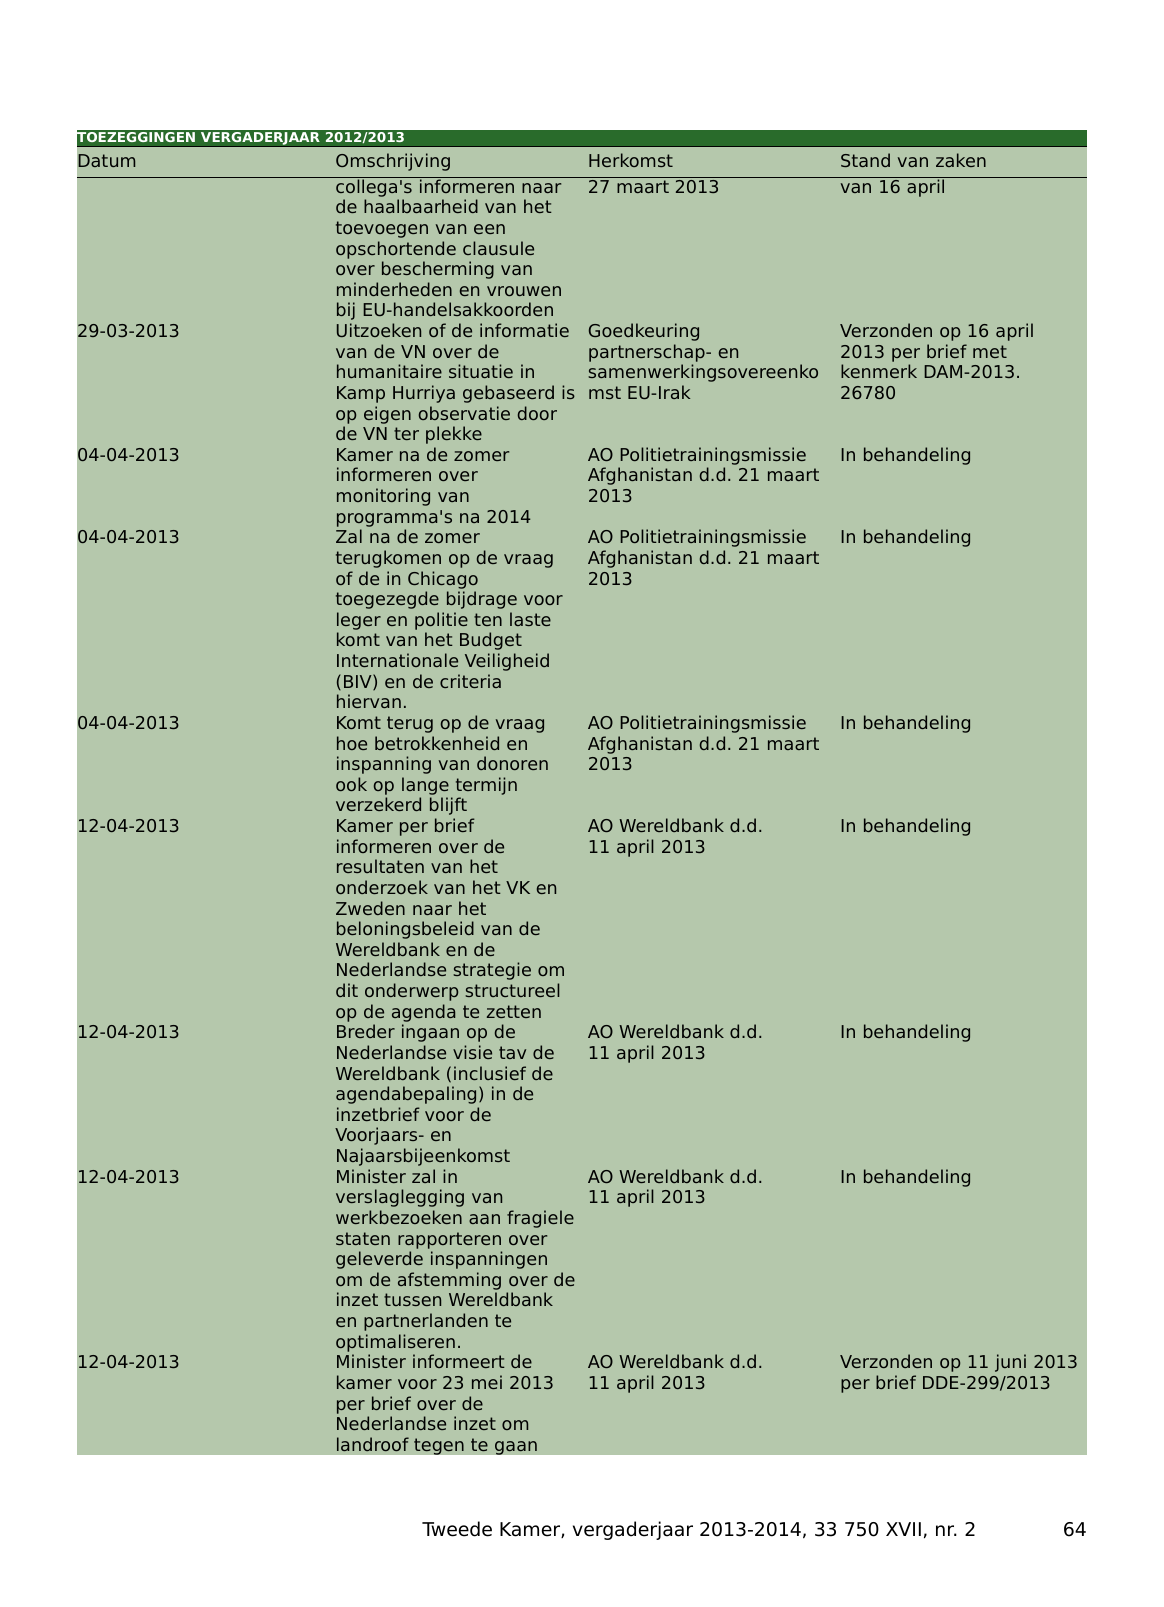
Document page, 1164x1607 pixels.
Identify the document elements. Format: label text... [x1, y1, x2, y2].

table_cell Verzonden op 11 juni 2013 per brief DDE-299/2013 [834, 1352, 1087, 1455]
table_cell Omschrijving [329, 147, 582, 177]
table_cell AO Wereldbank d.d. 11 april 2013 [582, 1022, 834, 1167]
table_cell AO Politietrainingsmissie Afghanistan d.d. 21 maart 2013 [582, 527, 834, 713]
table_cell Stand van zaken [834, 147, 1087, 177]
table_cell AO Wereldbank d.d. 11 april 2013 [582, 1167, 834, 1352]
table_cell 04-04-2013 [77, 445, 329, 527]
table_cell Kamer per brief informeren over de resultaten van het onderzoek van het VK en Zweden naar het beloningsbeleid van de Wereldbank en de Nederlandse strategie om dit onderwerp structureel op de agenda te zetten [329, 816, 582, 1022]
table_cell AO Wereldbank d.d. 11 april 2013 [582, 1352, 834, 1455]
table_cell 12-04-2013 [77, 816, 329, 1022]
table_cell Komt terug op de vraag hoe betrokkenheid en inspanning van donoren ook op lange termijn verzekerd blijft [329, 713, 582, 816]
table_cell 04-04-2013 [77, 527, 329, 713]
table_cell [77, 178, 329, 321]
table_cell van 16 april [834, 178, 1087, 321]
table_cell In behandeling [834, 445, 1087, 527]
table_cell Minister informeert de kamer voor 23 mei 2013 per brief over de Nederlandse inzet om landroof tegen te gaan [329, 1352, 582, 1455]
table_cell 12-04-2013 [77, 1167, 329, 1352]
table_cell 12-04-2013 [77, 1022, 329, 1167]
table_cell Verzonden op 16 april 2013 per brief met kenmerk DAM-2013. 26780 [834, 321, 1087, 445]
table_cell Datum [77, 147, 329, 177]
table_cell In behandeling [834, 816, 1087, 1022]
table_cell Kamer na de zomer informeren over monitoring van programma's na 2014 [329, 445, 582, 527]
table_cell 27 maart 2013 [582, 178, 834, 321]
table_cell Zal na de zomer terugkomen op de vraag of de in Chicago toegezegde bijdrage voor leger en politie ten laste komt van het Budget Internationale Veiligheid (BIV) en de criteria hiervan. [329, 527, 582, 713]
table_header TOEZEGGINGEN VERGADERJAAR 2012/2013 [77, 130, 1087, 146]
table_cell Minister zal in verslaglegging van werkbezoeken aan fragiele staten rapporteren over geleverde inspanningen om de afstemming over de inzet tussen Wereldbank en partnerlanden te optimaliseren. [329, 1167, 582, 1352]
table_cell In behandeling [834, 1022, 1087, 1167]
table_cell collega's informeren naar de haalbaarheid van het toevoegen van een opschortende clausule over bescherming van minderheden en vrouwen bij EU-handelsakkoorden [329, 178, 582, 321]
table_cell In behandeling [834, 713, 1087, 816]
table_cell AO Politietrainingsmissie Afghanistan d.d. 21 maart 2013 [582, 713, 834, 816]
table_cell 29-03-2013 [77, 321, 329, 445]
table_cell Herkomst [582, 147, 834, 177]
table_cell 12-04-2013 [77, 1352, 329, 1455]
table_cell In behandeling [834, 527, 1087, 713]
table_cell In behandeling [834, 1167, 1087, 1352]
table_cell Goedkeuring partnerschap- en samenwerkingsovereenkomst EU-Irak [582, 321, 834, 445]
table_cell 04-04-2013 [77, 713, 329, 816]
table_cell Uitzoeken of de informatie van de VN over de humanitaire situatie in Kamp Hurriya gebaseerd is op eigen observatie door de VN ter plekke [329, 321, 582, 445]
table_cell AO Politietrainingsmissie Afghanistan d.d. 21 maart 2013 [582, 445, 834, 527]
table_cell Breder ingaan op de Nederlandse visie tav de Wereldbank (inclusief de agendabepaling) in de inzetbrief voor de Voorjaars- en Najaarsbijeenkomst [329, 1022, 582, 1167]
table_cell AO Wereldbank d.d. 11 april 2013 [582, 816, 834, 1022]
